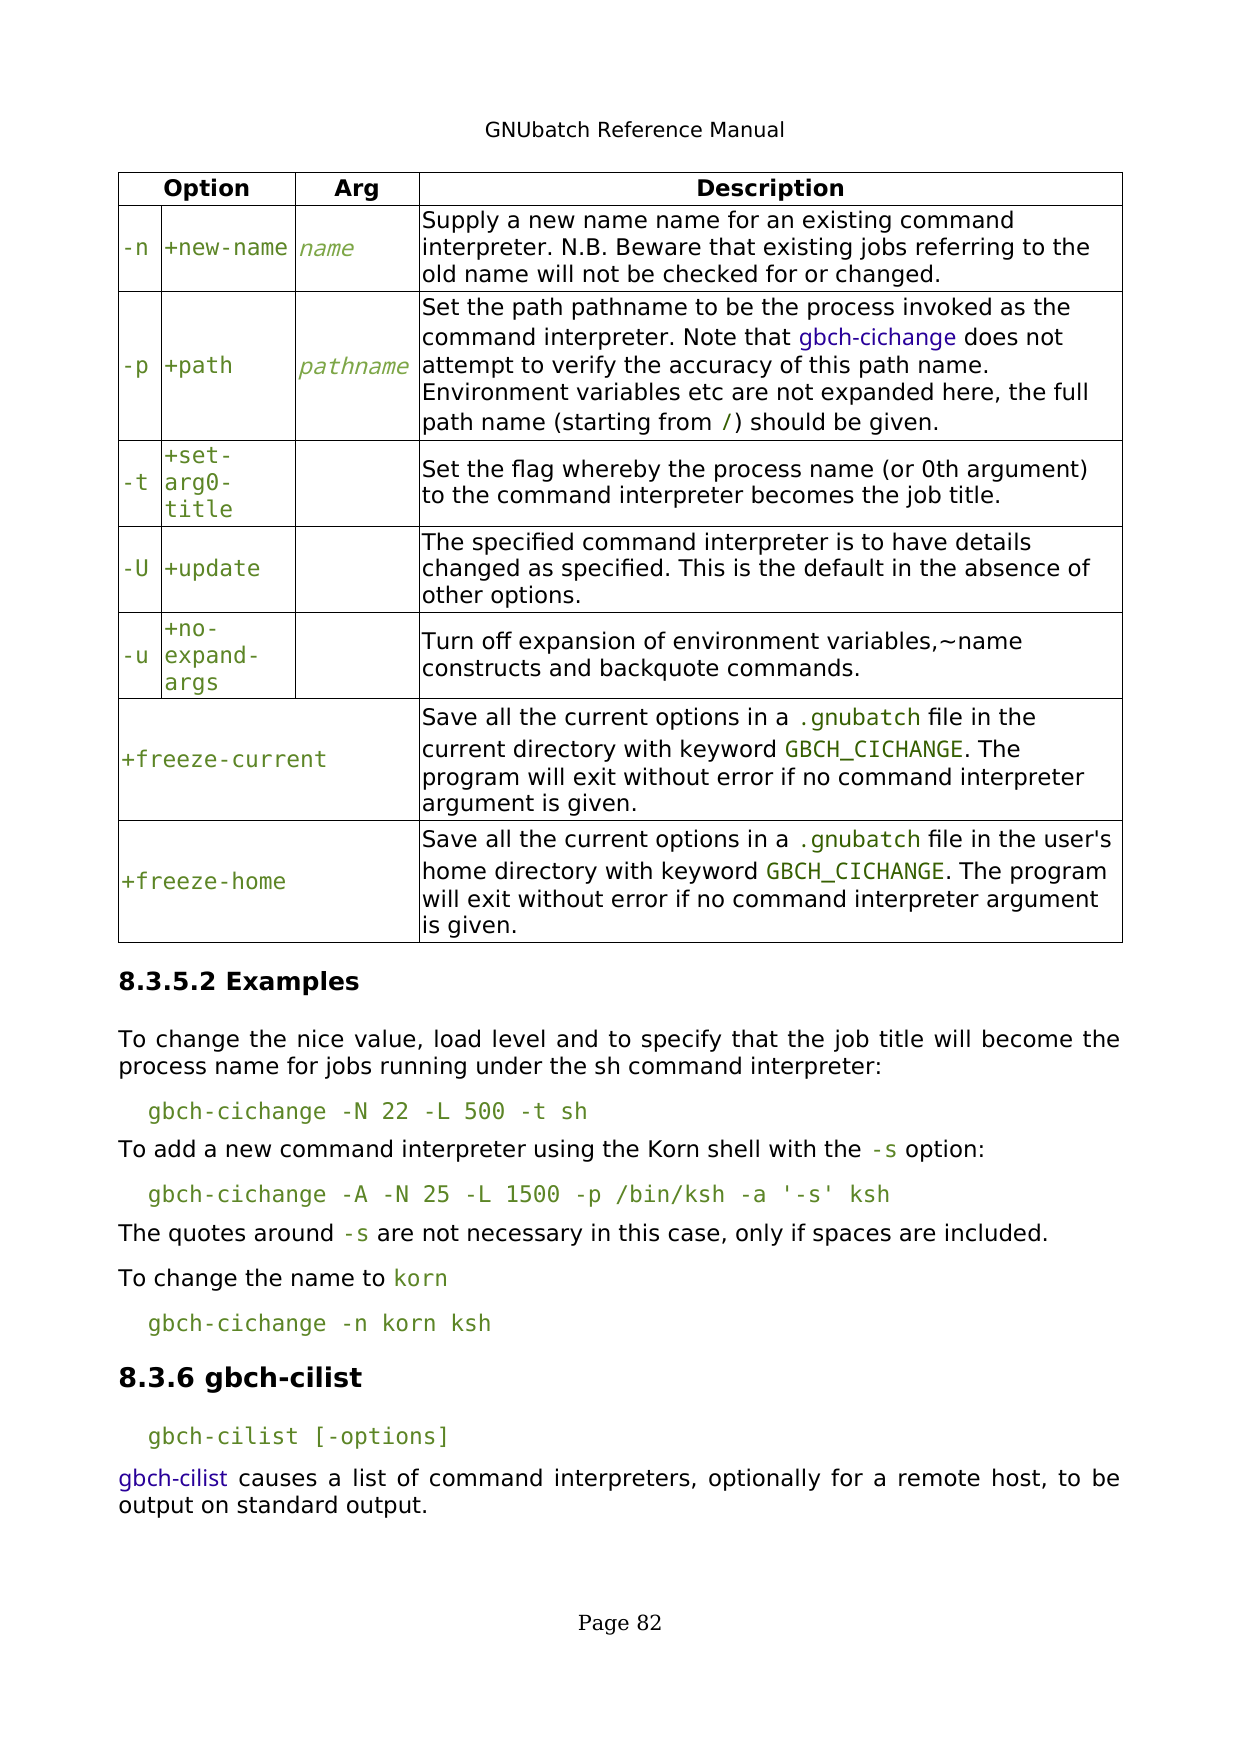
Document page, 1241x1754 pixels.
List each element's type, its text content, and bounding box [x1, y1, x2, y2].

table_cell Set the flag whereby the process name (or 0th argument) to the command interpreter becomes the job title. [420, 441, 1122, 526]
table_cell [296, 527, 419, 612]
table_cell +path [162, 292, 295, 440]
table_header Option [119, 173, 295, 205]
table_cell -t [119, 441, 161, 526]
table_cell Set the path pathname to be the process invoked as the command interpreter. Note that gbch-cichange does not attempt to verify the accuracy of this path name. Environment variables etc are not expanded here, the full path name (starting from /) should be given. [420, 292, 1122, 440]
text To change the name to korn [118, 1265, 1122, 1292]
table_cell +set-arg0-title [162, 441, 295, 526]
text gbch-cichange -n korn ksh [148, 1310, 1122, 1337]
table_cell -u [119, 613, 161, 698]
table_cell Supply a new name name for an existing command interpreter. N.B. Beware that existing jobs referring to the old name will not be checked for or changed. [420, 206, 1122, 291]
table_cell -n [119, 206, 161, 291]
table_cell -p [119, 292, 161, 440]
table_cell +freeze-current [119, 699, 419, 820]
text The quotes around -s are not necessary in this case, only if spaces are included. [118, 1220, 1122, 1247]
table_cell name [296, 206, 419, 291]
table_cell The specified command interpreter is to have details changed as specified. This is the default in the absence of other options. [420, 527, 1122, 612]
table_cell [296, 441, 419, 526]
table_cell Save all the current options in a .gnubatch file in the user's home directory with keyword GBCH_CICHANGE. The program will exit without error if no command interpreter argument is given. [420, 821, 1122, 942]
text gbch-cichange -A -N 25 -L 1500 -p /bin/ksh -a '-s' ksh [148, 1182, 1122, 1208]
table_header Description [420, 173, 1122, 205]
text gbch-cichange -N 22 -L 500 -t sh [148, 1098, 1122, 1125]
text To add a new command interpreter using the Korn shell with the -s option: [118, 1137, 1122, 1163]
subtitle gbch-cilist [118, 1362, 1122, 1393]
text gbch-cilist causes a list of command interpreters, optionally for a remote host, to be output on standard output. [118, 1461, 1122, 1519]
table_cell +update [162, 527, 295, 612]
table_cell [296, 613, 419, 698]
table_cell +no-expand-args [162, 613, 295, 698]
table_cell -U [119, 527, 161, 612]
text gbch-cilist [-options] [148, 1423, 1122, 1450]
table_cell pathname [296, 292, 419, 440]
subtitle Examples [118, 967, 1122, 997]
table_header Arg [296, 173, 419, 205]
table_cell +new-name [162, 206, 295, 291]
table_cell Save all the current options in a .gnubatch file in the current directory with keyword GBCH_CICHANGE. The program will exit without error if no command interpreter argument is given. [420, 699, 1122, 820]
table_cell Turn off expansion of environment variables,~name constructs and backquote commands. [420, 613, 1122, 698]
text To change the nice value, load level and to specify that the job title will become the process name for jobs running under the sh command interpreter: [118, 1026, 1122, 1080]
table_cell +freeze-home [119, 821, 419, 942]
